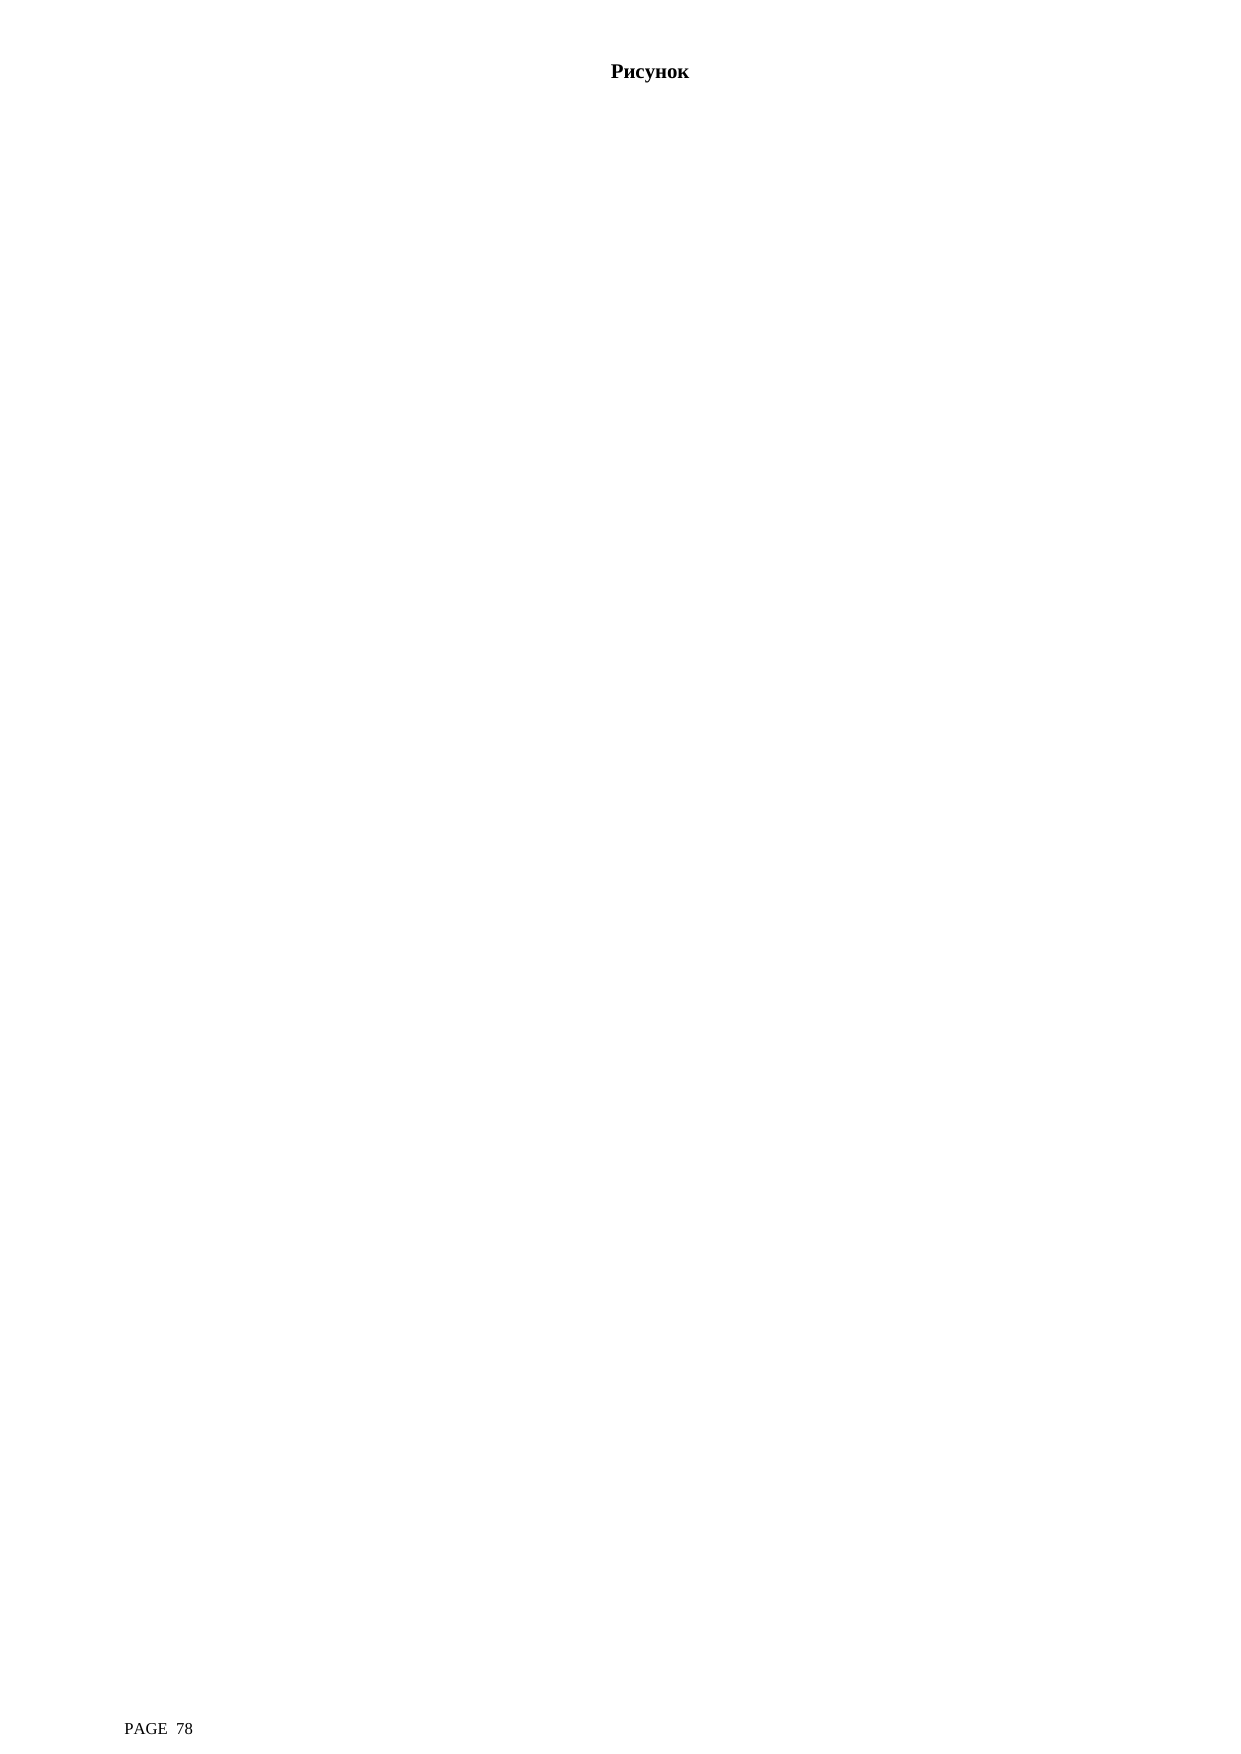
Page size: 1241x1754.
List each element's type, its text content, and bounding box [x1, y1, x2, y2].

text Рисунок [124, 59, 1181, 83]
